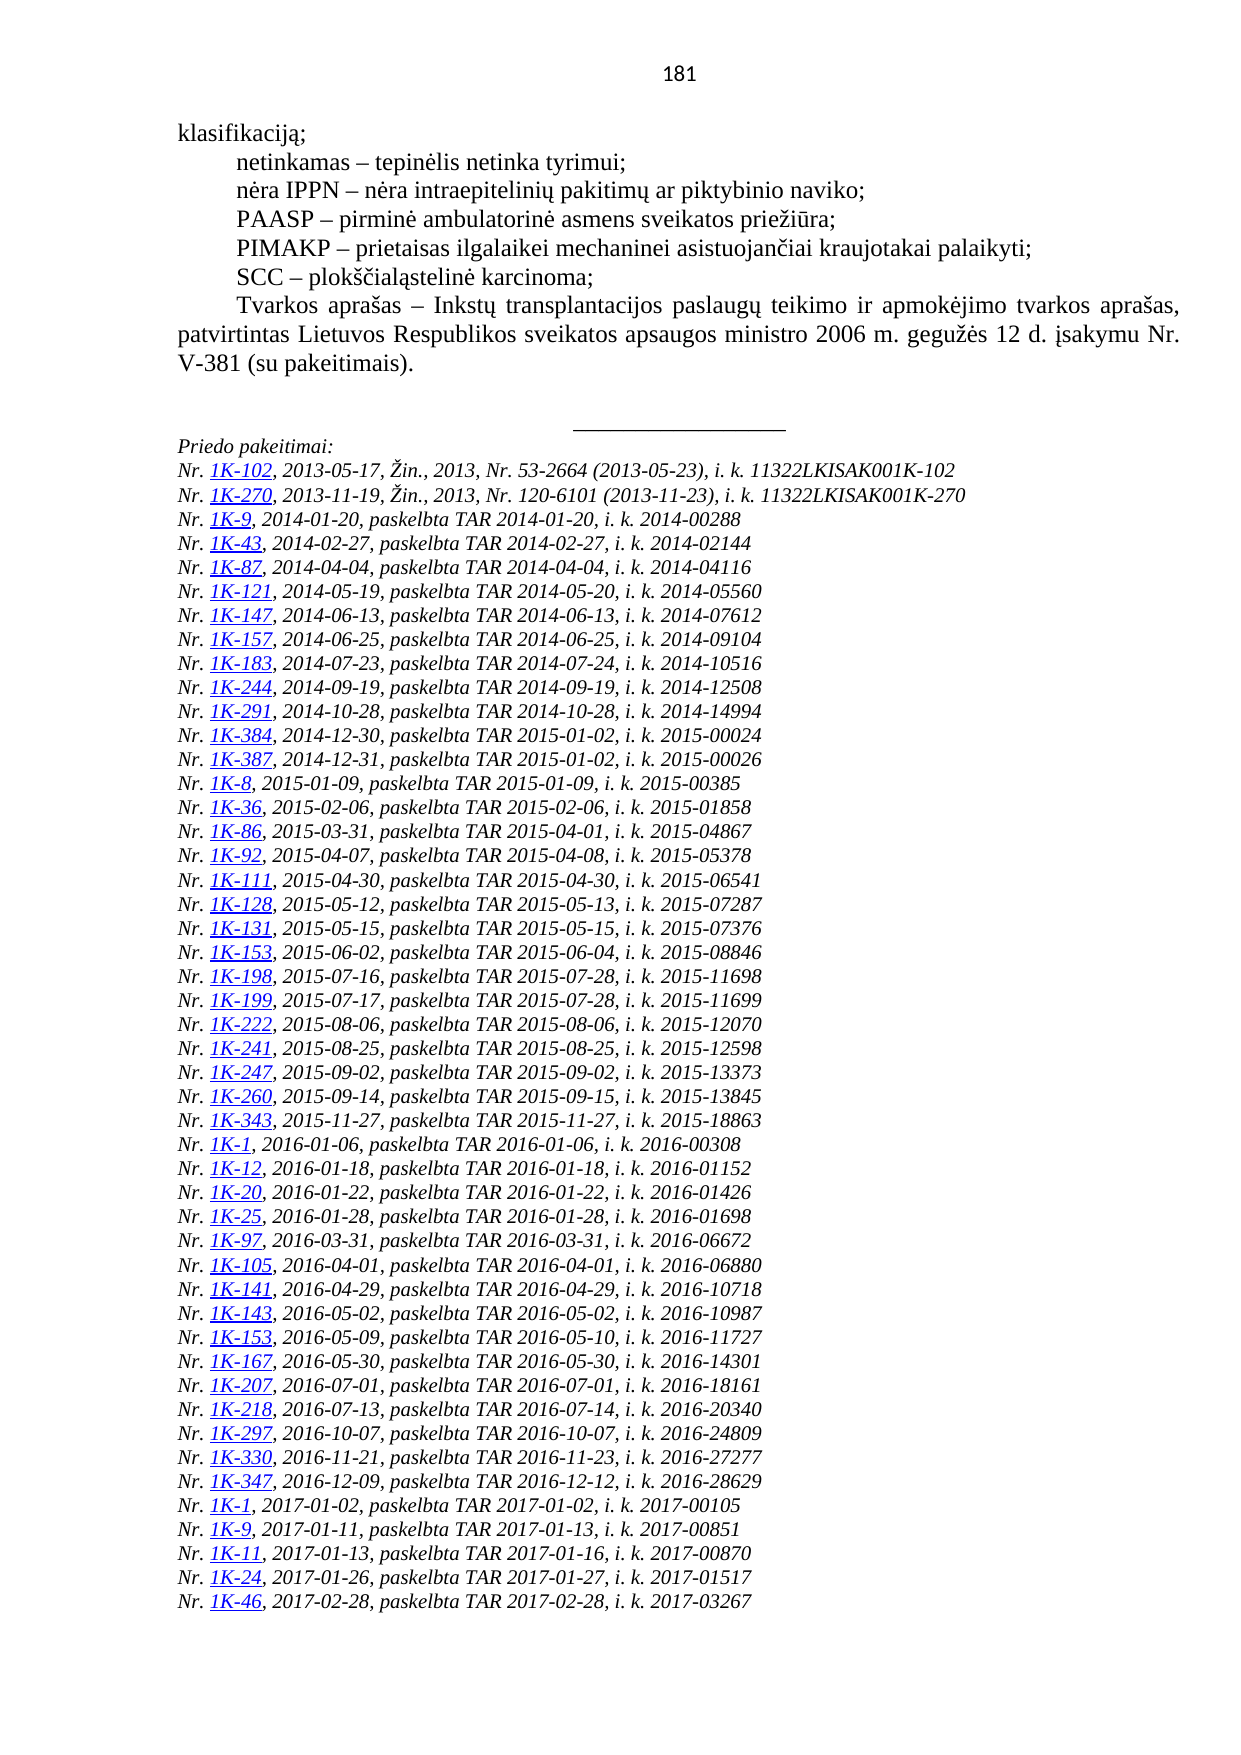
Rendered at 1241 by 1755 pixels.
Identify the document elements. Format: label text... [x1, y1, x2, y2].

text Nr. 1K-20, 2016-01-22, paskelbta TAR 2016-01-22, i. k. 2016-01426 [177, 1180, 1181, 1204]
text Nr. 1K-241, 2015-08-25, paskelbta TAR 2015-08-25, i. k. 2015-12598 [177, 1036, 1181, 1060]
text Nr. 1K-24, 2017-01-26, paskelbta TAR 2017-01-27, i. k. 2017-01517 [177, 1565, 1181, 1589]
text Nr. 1K-11, 2017-01-13, paskelbta TAR 2017-01-16, i. k. 2017-00870 [177, 1541, 1181, 1565]
text netinkamas – tepinėlis netinka tyrimui; [177, 147, 1181, 176]
text Nr. 1K-270, 2013-11-19, Žin., 2013, Nr. 120-6101 (2013-11-23), i. k. 11322LKISAK001K-270 [177, 482, 1181, 507]
text Nr. 1K-157, 2014-06-25, paskelbta TAR 2014-06-25, i. k. 2014-09104 [177, 627, 1181, 651]
text Nr. 1K-247, 2015-09-02, paskelbta TAR 2015-09-02, i. k. 2015-13373 [177, 1060, 1181, 1084]
text Nr. 1K-97, 2016-03-31, paskelbta TAR 2016-03-31, i. k. 2016-06672 [177, 1228, 1181, 1252]
text Nr. 1K-105, 2016-04-01, paskelbta TAR 2016-04-01, i. k. 2016-06880 [177, 1252, 1181, 1277]
text Nr. 1K-131, 2015-05-15, paskelbta TAR 2015-05-15, i. k. 2015-07376 [177, 916, 1181, 940]
text PAASP – pirminė ambulatorinė asmens sveikatos priežiūra; [177, 204, 1181, 233]
text Nr. 1K-222, 2015-08-06, paskelbta TAR 2015-08-06, i. k. 2015-12070 [177, 1012, 1181, 1036]
text Nr. 1K-9, 2017-01-11, paskelbta TAR 2017-01-13, i. k. 2017-00851 [177, 1517, 1181, 1541]
text Nr. 1K-207, 2016-07-01, paskelbta TAR 2016-07-01, i. k. 2016-18161 [177, 1373, 1181, 1397]
text Nr. 1K-43, 2014-02-27, paskelbta TAR 2014-02-27, i. k. 2014-02144 [177, 531, 1181, 555]
text Tvarkos aprašas – Inkstų transplantacijos paslaugų teikimo ir apmokėjimo tvarkos aprašas, patvirtintas Lietuvos Respublikos sveikatos apsaugos ministro 2006 m. gegužės 12 d. įsakymu Nr. V-381 (su pakeitimais). [177, 291, 1181, 377]
text Nr. 1K-12, 2016-01-18, paskelbta TAR 2016-01-18, i. k. 2016-01152 [177, 1156, 1181, 1180]
text nėra IPPN – nėra intraepitelinių pakitimų ar piktybinio naviko; [177, 176, 1181, 204]
text Nr. 1K-25, 2016-01-28, paskelbta TAR 2016-01-28, i. k. 2016-01698 [177, 1204, 1181, 1228]
text Nr. 1K-260, 2015-09-14, paskelbta TAR 2015-09-15, i. k. 2015-13845 [177, 1084, 1181, 1108]
text Nr. 1K-46, 2017-02-28, paskelbta TAR 2017-02-28, i. k. 2017-03267 [177, 1589, 1181, 1613]
text Nr. 1K-183, 2014-07-23, paskelbta TAR 2014-07-24, i. k. 2014-10516 [177, 651, 1181, 675]
text Nr. 1K-102, 2013-05-17, Žin., 2013, Nr. 53-2664 (2013-05-23), i. k. 11322LKISAK001K-102 [177, 458, 1181, 482]
text Nr. 1K-153, 2016-05-09, paskelbta TAR 2016-05-10, i. k. 2016-11727 [177, 1325, 1181, 1349]
text Nr. 1K-141, 2016-04-29, paskelbta TAR 2016-04-29, i. k. 2016-10718 [177, 1277, 1181, 1301]
text Nr. 1K-347, 2016-12-09, paskelbta TAR 2016-12-12, i. k. 2016-28629 [177, 1469, 1181, 1493]
text Priedo pakeitimai: [177, 434, 1181, 458]
text Nr. 1K-1, 2017-01-02, paskelbta TAR 2017-01-02, i. k. 2017-00105 [177, 1493, 1181, 1517]
text Nr. 1K-128, 2015-05-12, paskelbta TAR 2015-05-13, i. k. 2015-07287 [177, 892, 1181, 916]
text Nr. 1K-387, 2014-12-31, paskelbta TAR 2015-01-02, i. k. 2015-00026 [177, 747, 1181, 771]
text Nr. 1K-86, 2015-03-31, paskelbta TAR 2015-04-01, i. k. 2015-04867 [177, 819, 1181, 843]
text Nr. 1K-92, 2015-04-07, paskelbta TAR 2015-04-08, i. k. 2015-05378 [177, 843, 1181, 867]
text Nr. 1K-244, 2014-09-19, paskelbta TAR 2014-09-19, i. k. 2014-12508 [177, 675, 1181, 699]
text Nr. 1K-384, 2014-12-30, paskelbta TAR 2015-01-02, i. k. 2015-00024 [177, 723, 1181, 747]
text Nr. 1K-167, 2016-05-30, paskelbta TAR 2016-05-30, i. k. 2016-14301 [177, 1349, 1181, 1373]
text Nr. 1K-36, 2015-02-06, paskelbta TAR 2015-02-06, i. k. 2015-01858 [177, 795, 1181, 819]
text Nr. 1K-147, 2014-06-13, paskelbta TAR 2014-06-13, i. k. 2014-07612 [177, 603, 1181, 627]
text SCC – plokščialąstelinė karcinoma; [177, 262, 1181, 291]
text Nr. 1K-198, 2015-07-16, paskelbta TAR 2015-07-28, i. k. 2015-11698 [177, 964, 1181, 988]
text Nr. 1K-9, 2014-01-20, paskelbta TAR 2014-01-20, i. k. 2014-00288 [177, 507, 1181, 531]
text Nr. 1K-111, 2015-04-30, paskelbta TAR 2015-04-30, i. k. 2015-06541 [177, 867, 1181, 892]
text Nr. 1K-330, 2016-11-21, paskelbta TAR 2016-11-23, i. k. 2016-27277 [177, 1445, 1181, 1469]
text Nr. 1K-143, 2016-05-02, paskelbta TAR 2016-05-02, i. k. 2016-10987 [177, 1301, 1181, 1325]
text Nr. 1K-121, 2014-05-19, paskelbta TAR 2014-05-20, i. k. 2014-05560 [177, 579, 1181, 603]
text Nr. 1K-297, 2016-10-07, paskelbta TAR 2016-10-07, i. k. 2016-24809 [177, 1421, 1181, 1445]
text klasifikaciją; [177, 118, 1181, 147]
text Nr. 1K-8, 2015-01-09, paskelbta TAR 2015-01-09, i. k. 2015-00385 [177, 771, 1181, 795]
text Nr. 1K-87, 2014-04-04, paskelbta TAR 2014-04-04, i. k. 2014-04116 [177, 555, 1181, 579]
text Nr. 1K-199, 2015-07-17, paskelbta TAR 2015-07-28, i. k. 2015-11699 [177, 988, 1181, 1012]
text Nr. 1K-218, 2016-07-13, paskelbta TAR 2016-07-14, i. k. 2016-20340 [177, 1397, 1181, 1421]
text PIMAKP – prietaisas ilgalaikei mechaninei asistuojančiai kraujotakai palaikyti; [177, 233, 1181, 262]
text _________________ [177, 406, 1181, 434]
text Nr. 1K-1, 2016-01-06, paskelbta TAR 2016-01-06, i. k. 2016-00308 [177, 1132, 1181, 1156]
text Nr. 1K-343, 2015-11-27, paskelbta TAR 2015-11-27, i. k. 2015-18863 [177, 1108, 1181, 1132]
text Nr. 1K-291, 2014-10-28, paskelbta TAR 2014-10-28, i. k. 2014-14994 [177, 699, 1181, 723]
text Nr. 1K-153, 2015-06-02, paskelbta TAR 2015-06-04, i. k. 2015-08846 [177, 940, 1181, 964]
